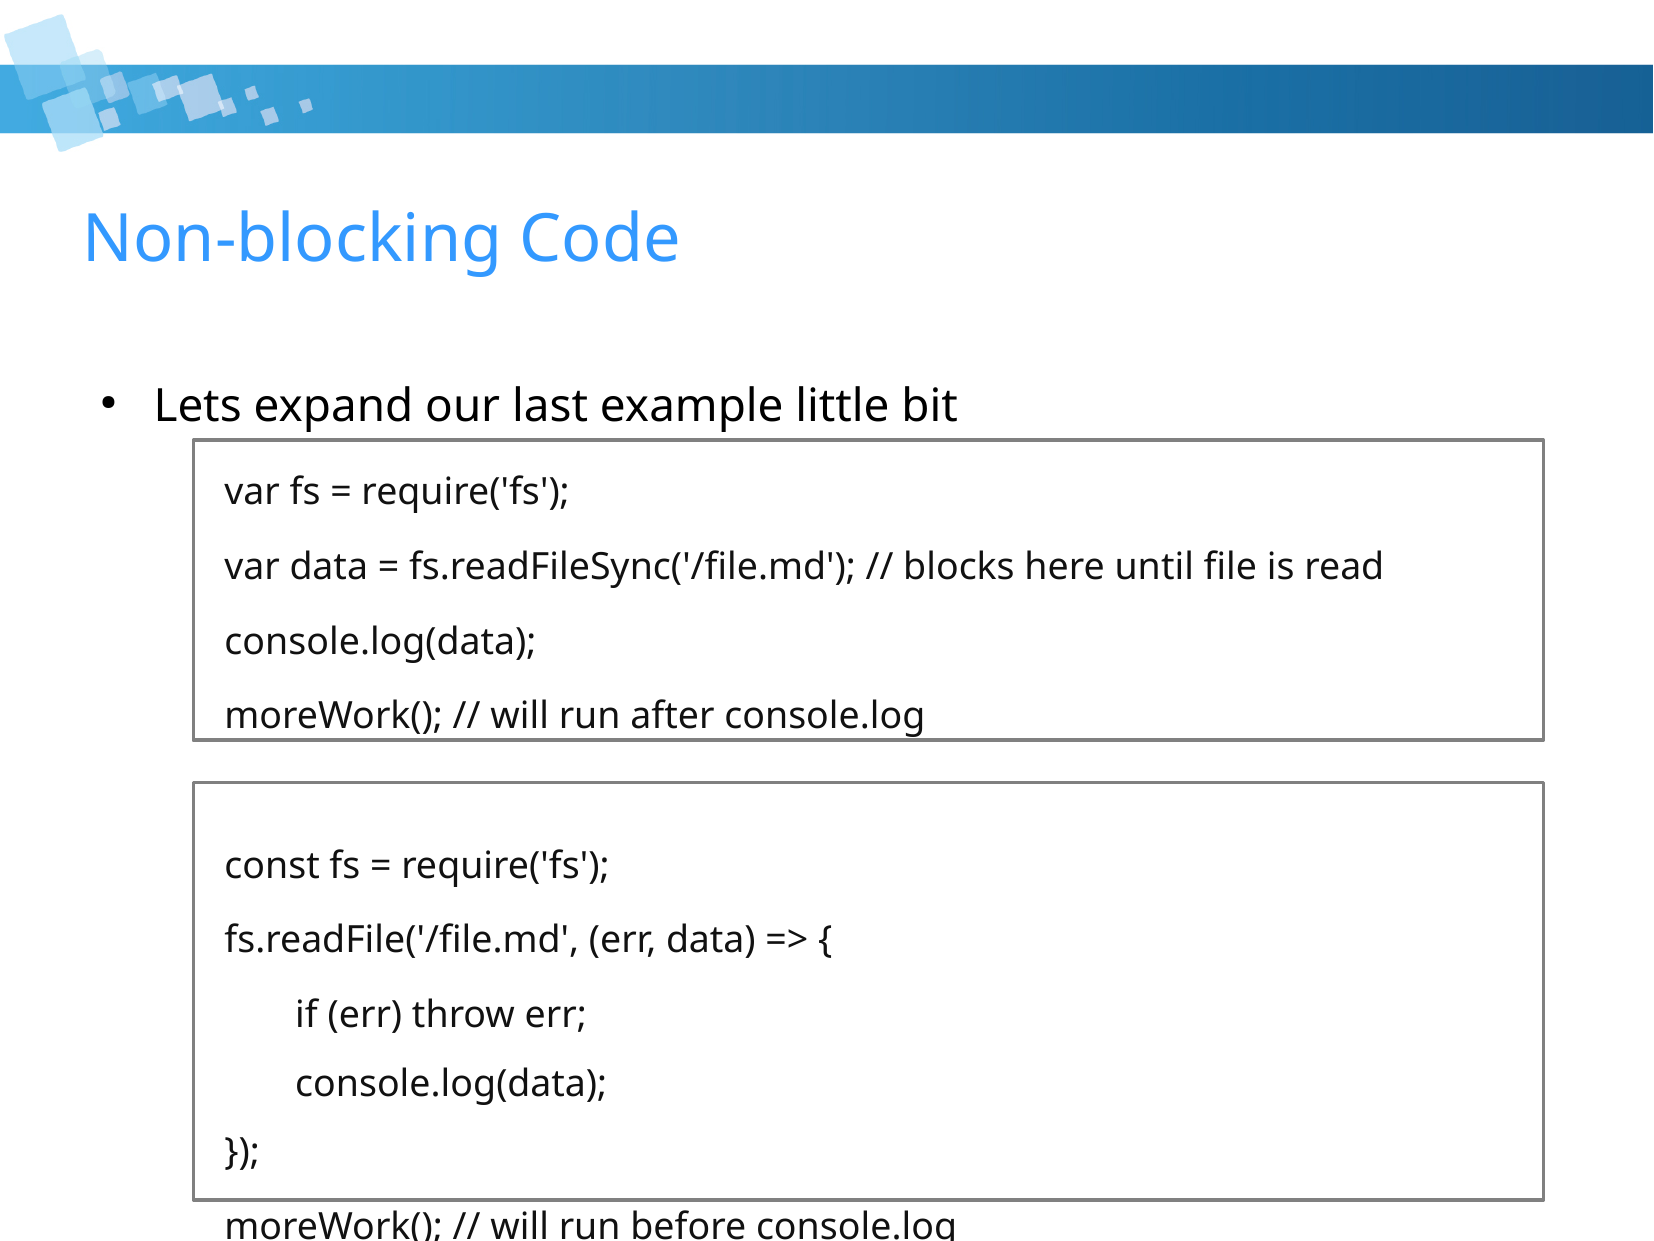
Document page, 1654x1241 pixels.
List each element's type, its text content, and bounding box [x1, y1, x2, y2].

list Lets expand our last example little bit var fs = require('fs'); var data = fs.readFileSync('/file.md'); // blocks here until file is read console.log(data); moreWork(); // will run after console.log const fs = require('fs'); fs.readFile('/file.md', (err, data) => { if (err) throw err; console.log(data); }); moreWork(); // will run before console.log [82, 372, 1571, 1159]
picture [876, 1221, 886, 1227]
picture [243, 1221, 253, 1238]
picture [731, 1221, 741, 1227]
title Non-blocking Code [82, 132, 1571, 340]
picture [230, 1221, 240, 1238]
picture [939, 1221, 951, 1237]
picture [329, 1217, 341, 1238]
picture [692, 1221, 704, 1237]
picture [357, 1221, 369, 1237]
picture [842, 1221, 854, 1237]
picture [778, 1221, 790, 1237]
list Lets expand our last example little bit var fs = require('fs'); var data = fs.readFileSync('/file.md'); // blocks here until file is read console.log(data); moreWork(); // will run after console.log const fs = require('fs'); fs.readFile('/file.md', (err, data) => { if (err) throw err; console.log(data); }); moreWork(); // will run before console.log [195, 784, 1542, 1159]
picture [916, 1221, 928, 1237]
picture [302, 1221, 312, 1227]
picture [636, 1221, 648, 1237]
picture [603, 1221, 614, 1238]
picture [264, 1221, 276, 1237]
picture [802, 1221, 813, 1238]
picture [0, 0, 1653, 1238]
picture [500, 1223, 509, 1238]
picture [659, 1221, 669, 1227]
picture [396, 1230, 405, 1238]
